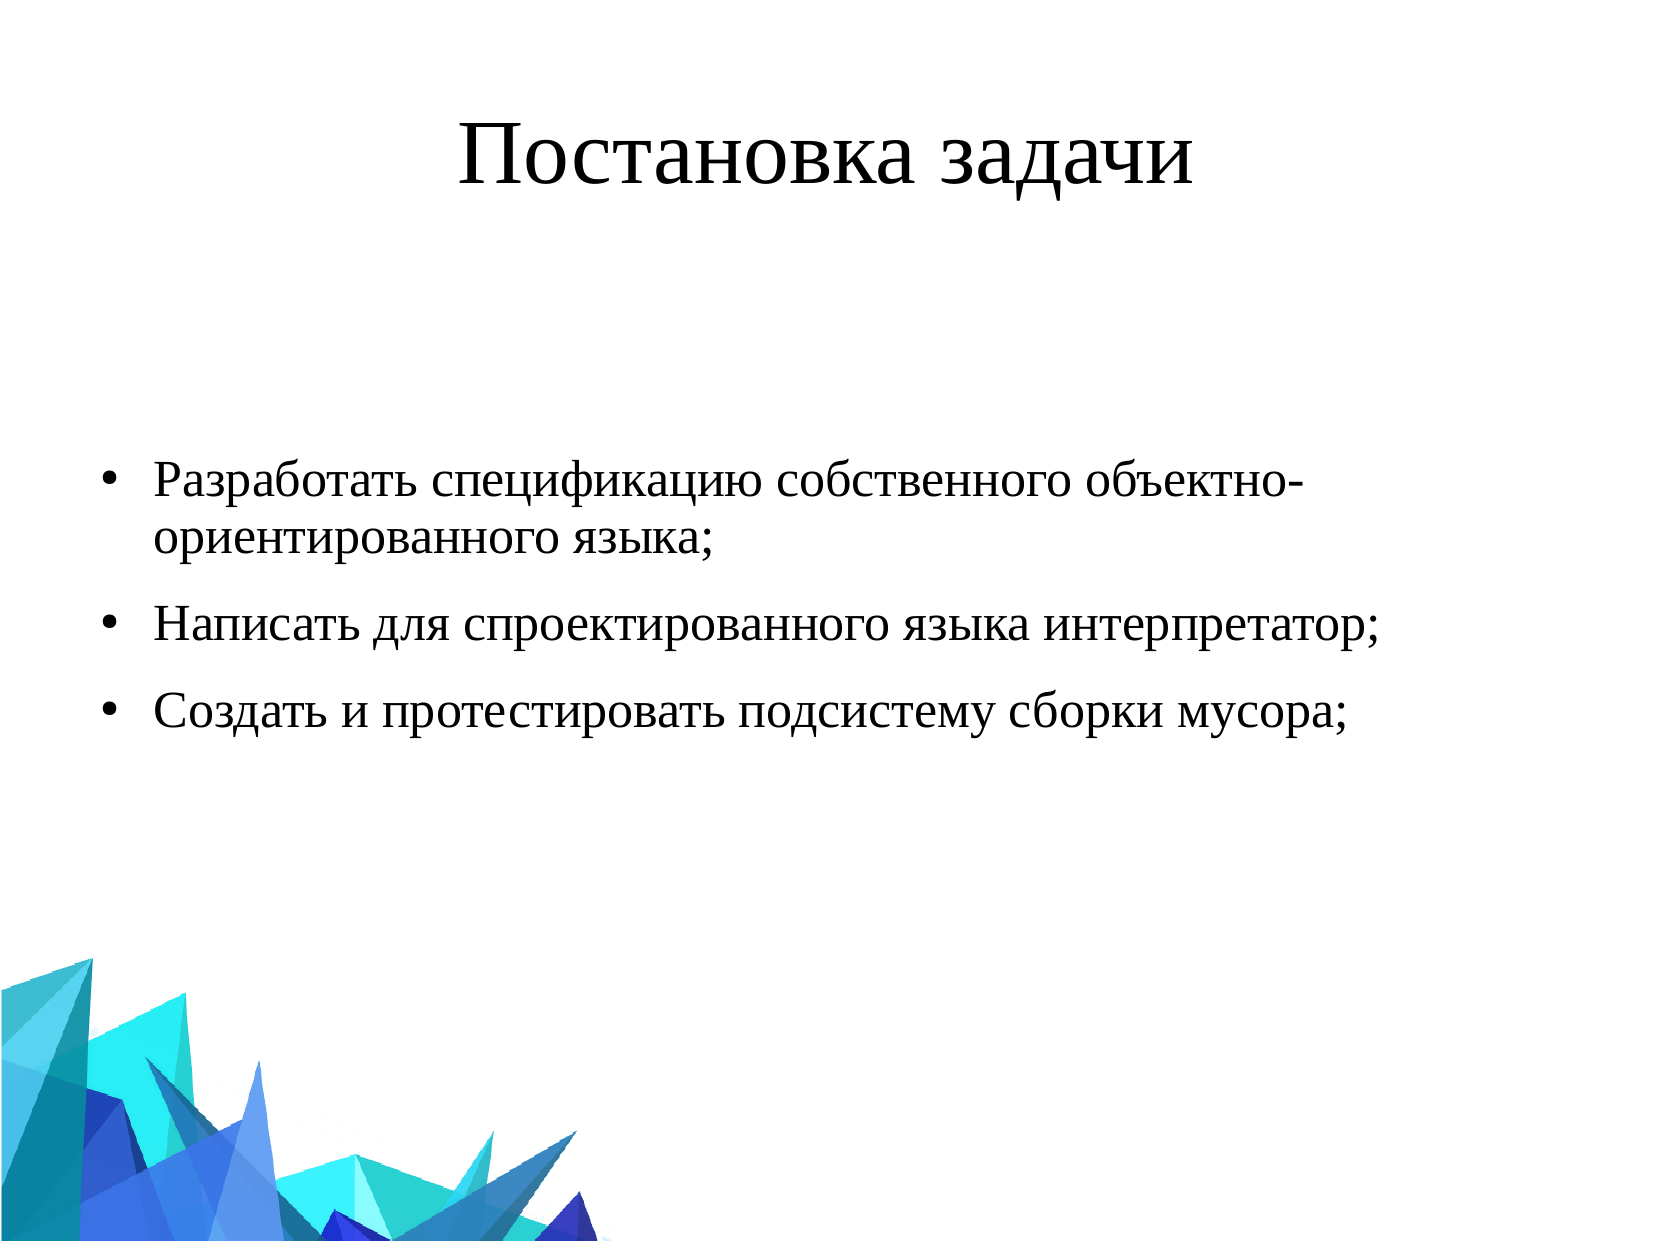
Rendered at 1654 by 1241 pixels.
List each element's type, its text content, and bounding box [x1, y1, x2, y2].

title Постановка задачи [82, 49, 1571, 257]
picture [0, 0, 1654, 1241]
list Разработать спецификацию собственного объектно-ориентированного языка; Написать для спроектированного языка интерпретатор; Создать и протестировать подсистему сборки мусора; [82, 450, 1571, 790]
